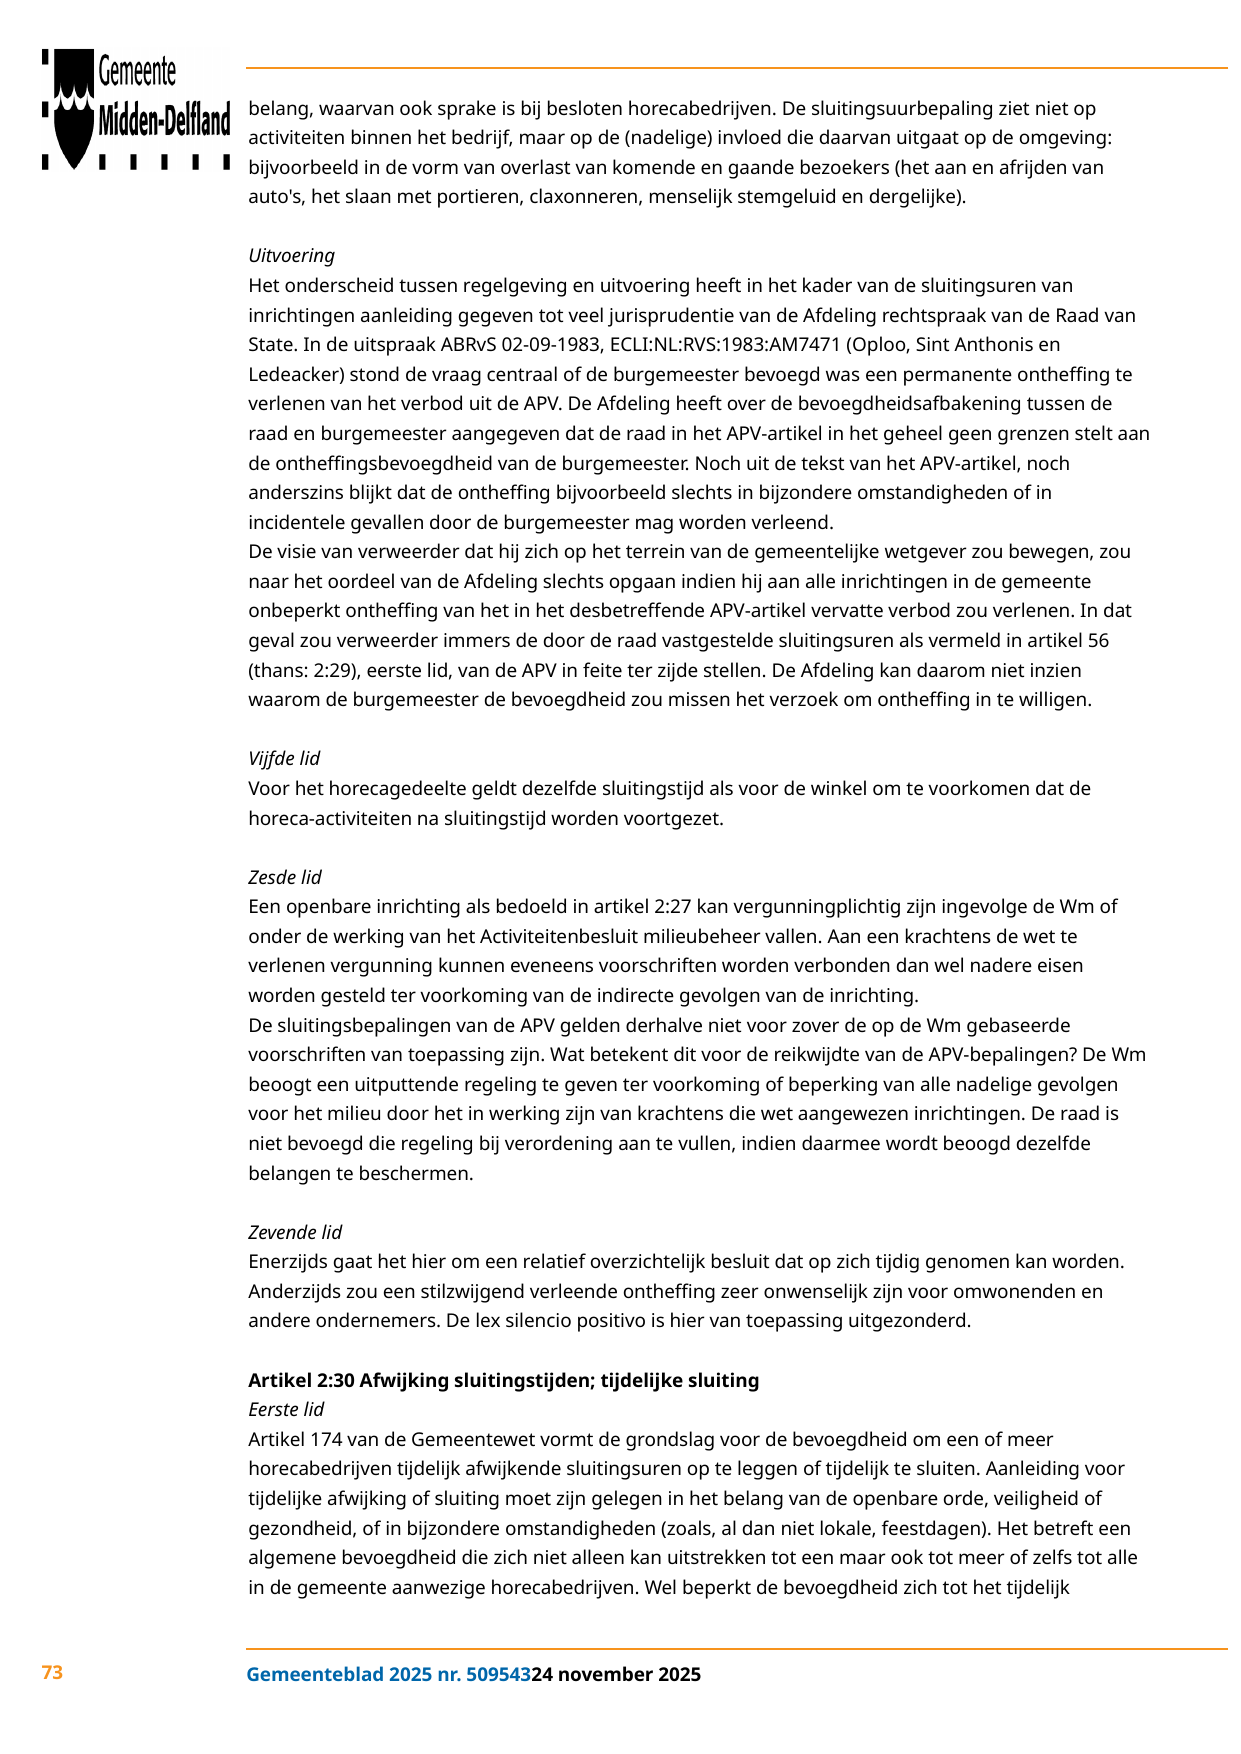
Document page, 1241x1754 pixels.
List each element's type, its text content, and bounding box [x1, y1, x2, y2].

text Zesde lid [248, 864, 1152, 890]
text Voor het horecagedeelte geldt dezelfde sluitingstijd als voor de winkel om te voorkomen dat de horeca-activiteiten na sluitingstijd worden voortgezet. [248, 775, 1152, 831]
text De visie van verweerder dat hij zich op het terrein van de gemeentelijke wetgever zou bewegen, zou naar het oordeel van de Afdeling slechts opgaan indien hij aan alle inrichtingen in de gemeente onbeperkt ontheffing van het in het desbetreffende APV-artikel vervatte verbod zou verlenen. In dat geval zou verweerder immers de door de raad vastgestelde sluitingsuren als vermeld in artikel 56 (thans: 2:29), eerste lid, van de APV in feite ter zijde stellen. De Afdeling kan daarom niet inzien waarom de burgemeester de bevoegdheid zou missen het verzoek om ontheffing in te willigen. [248, 538, 1152, 712]
text Vijfde lid [248, 746, 1152, 771]
text Artikel 174 van de Gemeentewet vormt de grondslag voor de bevoegdheid om een of meer horecabedrijven tijdelijk afwijkende sluitingsuren op te leggen of tijdelijk te sluiten. Aanleiding voor tijdelijke afwijking of sluiting moet zijn gelegen in het belang van de openbare orde, veiligheid of gezondheid, of in bijzondere omstandigheden (zoals, al dan niet lokale, feestdagen). Het betreft een algemene bevoegdheid die zich niet alleen kan uitstrekken tot een maar ook tot meer of zelfs tot alle in de gemeente aanwezige horecabedrijven. Wel beperkt de bevoegdheid zich tot het tijdelijk [248, 1426, 1152, 1600]
text Het onderscheid tussen regelgeving en uitvoering heeft in het kader van de sluitingsuren van inrichtingen aanleiding gegeven tot veel jurisprudentie van de Afdeling rechtspraak van de Raad van State. In de uitspraak ABRvS 02-09-1983, ECLI:NL:RVS:1983:AM7471 (Oploo, Sint Anthonis en Ledeacker) stond de vraag centraal of de burgemeester bevoegd was een permanente ontheffing te verlenen van het verbod uit de APV. De Afdeling heeft over de bevoegdheidsafbakening tussen de raad en burgemeester aangegeven dat de raad in het APV-artikel in het geheel geen grenzen stelt aan de ontheffingsbevoegdheid van de burgemeester. Noch uit de tekst van het APV-artikel, noch anderszins blijkt dat de ontheffing bijvoorbeeld slechts in bijzondere omstandigheden of in incidentele gevallen door de burgemeester mag worden verleend. [248, 272, 1152, 535]
text Zevende lid [248, 1219, 1152, 1245]
picture [41, 47, 231, 172]
text Uitvoering [248, 243, 1152, 268]
text belang, waarvan ook sprake is bij besloten horecabedrijven. De sluitingsuurbepaling ziet niet op activiteiten binnen het bedrijf, maar op de (nadelige) invloed die daarvan uitgaat op de omgeving: bijvoorbeeld in de vorm van overlast van komende en gaande bezoekers (het aan en afrijden van auto's, het slaan met portieren, claxonneren, menselijk stemgeluid en dergelijke). [248, 95, 1152, 209]
text Enerzijds gaat het hier om een relatief overzichtelijk besluit dat op zich tijdig genomen kan worden. Anderzijds zou een stilzwijgend verleende ontheffing zeer onwenselijk zijn voor omwonenden en andere ondernemers. De lex silencio positivo is hier van toepassing uitgezonderd. [248, 1248, 1152, 1333]
text Een openbare inrichting als bedoeld in artikel 2:27 kan vergunningplichtig zijn ingevolge de Wm of onder de werking van het Activiteitenbesluit milieubeheer vallen. Aan een krachtens de wet te verlenen vergunning kunnen eveneens voorschriften worden verbonden dan wel nadere eisen worden gesteld ter voorkoming van de indirecte gevolgen van de inrichting. [248, 893, 1152, 1008]
text Eerste lid [248, 1396, 1152, 1422]
text Artikel 2:30 Afwijking sluitingstijden; tijdelijke sluiting [248, 1367, 1152, 1393]
text De sluitingsbepalingen van de APV gelden derhalve niet voor zover de op de Wm gebaseerde voorschriften van toepassing zijn. Wat betekent dit voor de reikwijdte van de APV-bepalingen? De Wm beoogt een uitputtende regeling te geven ter voorkoming of beperking van alle nadelige gevolgen voor het milieu door het in werking zijn van krachtens die wet aangewezen inrichtingen. De raad is niet bevoegd die regeling bij verordening aan te vullen, indien daarmee wordt beoogd dezelfde belangen te beschermen. [248, 1012, 1152, 1186]
